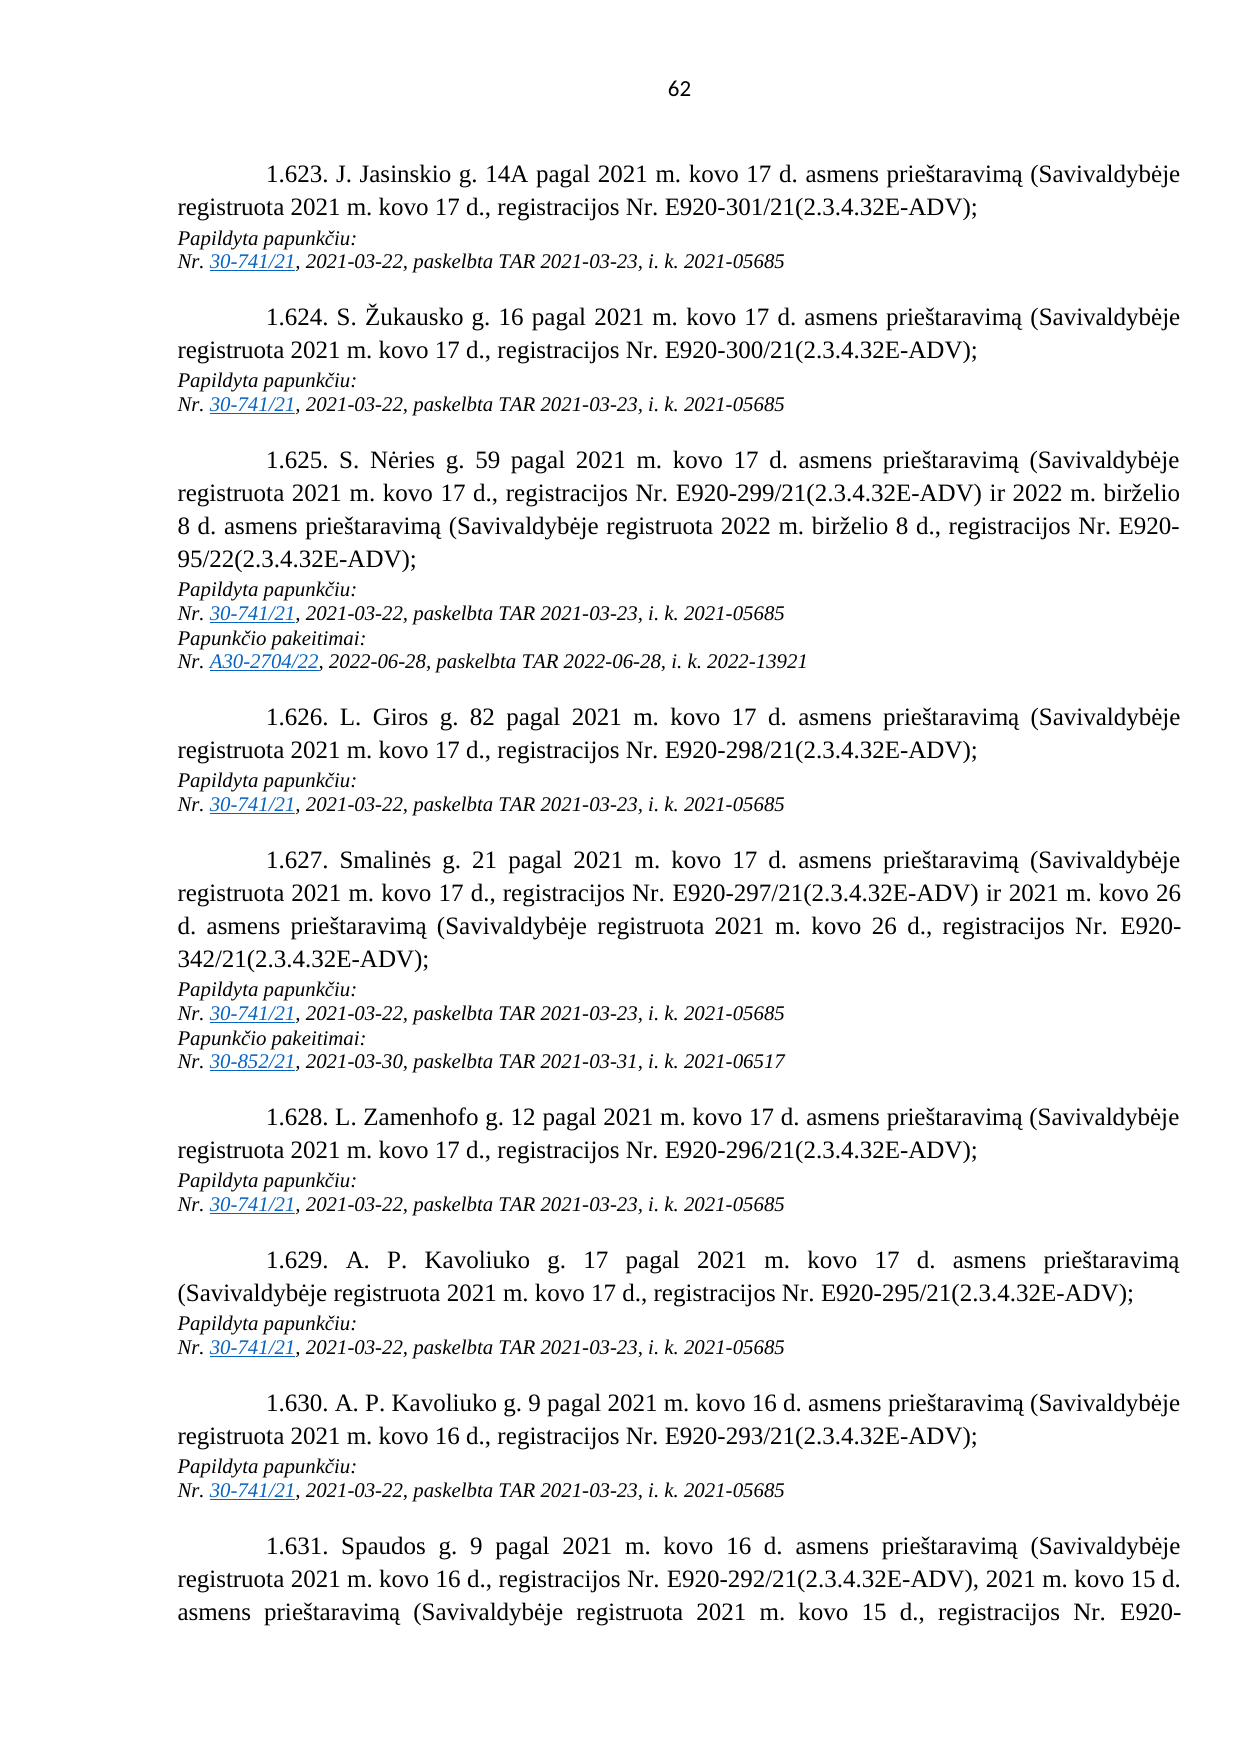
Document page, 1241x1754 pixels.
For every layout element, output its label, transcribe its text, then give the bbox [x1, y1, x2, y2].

text Nr. 30-741/21, 2021-03-22, paskelbta TAR 2021-03-23, i. k. 2021-05685 [177, 601, 1181, 625]
text 1.629. A. P. Kavoliuko g. 17 pagal 2021 m. kovo 17 d. asmens prieštaravimą (Savivaldybėje registruota 2021 m. kovo 17 d., registracijos Nr. E920-295/21(2.3.4.32E-ADV); [177, 1245, 1181, 1307]
text Nr. A30-2704/22, 2022-06-28, paskelbta TAR 2022-06-28, i. k. 2022-13921 [177, 649, 1181, 673]
text Papildyta papunkčiu: [177, 225, 1181, 249]
text 1.623. J. Jasinskio g. 14A pagal 2021 m. kovo 17 d. asmens prieštaravimą (Savivaldybėje registruota 2021 m. kovo 17 d., registracijos Nr. E920-301/21(2.3.4.32E-ADV); [177, 159, 1181, 221]
text Papildyta papunkčiu: [177, 1454, 1181, 1478]
text 1.626. L. Giros g. 82 pagal 2021 m. kovo 17 d. asmens prieštaravimą (Savivaldybėje registruota 2021 m. kovo 17 d., registracijos Nr. E920-298/21(2.3.4.32E-ADV); [177, 702, 1181, 764]
text Nr. 30-741/21, 2021-03-22, paskelbta TAR 2021-03-23, i. k. 2021-05685 [177, 392, 1181, 416]
text 1.628. L. Zamenhofo g. 12 pagal 2021 m. kovo 17 d. asmens prieštaravimą (Savivaldybėje registruota 2021 m. kovo 17 d., registracijos Nr. E920-296/21(2.3.4.32E-ADV); [177, 1102, 1181, 1164]
text Nr. 30-852/21, 2021-03-30, paskelbta TAR 2021-03-31, i. k. 2021-06517 [177, 1049, 1181, 1073]
text Papildyta papunkčiu: [177, 577, 1181, 601]
text Nr. 30-741/21, 2021-03-22, paskelbta TAR 2021-03-23, i. k. 2021-05685 [177, 1001, 1181, 1025]
text Papildyta papunkčiu: [177, 768, 1181, 792]
text Nr. 30-741/21, 2021-03-22, paskelbta TAR 2021-03-23, i. k. 2021-05685 [177, 1192, 1181, 1216]
text 1.631. Spaudos g. 9 pagal 2021 m. kovo 16 d. asmens prieštaravimą (Savivaldybėje registruota 2021 m. kovo 16 d., registracijos Nr. E920-292/21(2.3.4.32E-ADV), 2021 m. kovo 15 d. asmens prieštaravimą (Savivaldybėje registruota 2021 m. kovo 15 d., registracijos Nr. E920- [177, 1531, 1181, 1626]
text Papildyta papunkčiu: [177, 1311, 1181, 1335]
text Papunkčio pakeitimai: [177, 1025, 1181, 1049]
text 1.630. A. P. Kavoliuko g. 9 pagal 2021 m. kovo 16 d. asmens prieštaravimą (Savivaldybėje registruota 2021 m. kovo 16 d., registracijos Nr. E920-293/21(2.3.4.32E-ADV); [177, 1388, 1181, 1450]
text 1.624. S. Žukausko g. 16 pagal 2021 m. kovo 17 d. asmens prieštaravimą (Savivaldybėje registruota 2021 m. kovo 17 d., registracijos Nr. E920-300/21(2.3.4.32E-ADV); [177, 302, 1181, 364]
text 1.627. Smalinės g. 21 pagal 2021 m. kovo 17 d. asmens prieštaravimą (Savivaldybėje registruota 2021 m. kovo 17 d., registracijos Nr. E920-297/21(2.3.4.32E-ADV) ir 2021 m. kovo 26 d. asmens prieštaravimą (Savivaldybėje registruota 2021 m. kovo 26 d., registracijos Nr. E920-342/21(2.3.4.32E-ADV); [177, 845, 1181, 973]
text Nr. 30-741/21, 2021-03-22, paskelbta TAR 2021-03-23, i. k. 2021-05685 [177, 249, 1181, 273]
text Nr. 30-741/21, 2021-03-22, paskelbta TAR 2021-03-23, i. k. 2021-05685 [177, 1335, 1181, 1359]
text Papildyta papunkčiu: [177, 368, 1181, 392]
text Papildyta papunkčiu: [177, 1168, 1181, 1192]
text Nr. 30-741/21, 2021-03-22, paskelbta TAR 2021-03-23, i. k. 2021-05685 [177, 1478, 1181, 1502]
text Nr. 30-741/21, 2021-03-22, paskelbta TAR 2021-03-23, i. k. 2021-05685 [177, 792, 1181, 816]
text 1.625. S. Nėries g. 59 pagal 2021 m. kovo 17 d. asmens prieštaravimą (Savivaldybėje registruota 2021 m. kovo 17 d., registracijos Nr. E920-299/21(2.3.4.32E-ADV) ir 2022 m. birželio 8 d. asmens prieštaravimą (Savivaldybėje registruota 2022 m. birželio 8 d., registracijos Nr. E920-95/22(2.3.4.32E-ADV); [177, 445, 1181, 573]
text Papunkčio pakeitimai: [177, 625, 1181, 649]
text Papildyta papunkčiu: [177, 977, 1181, 1001]
